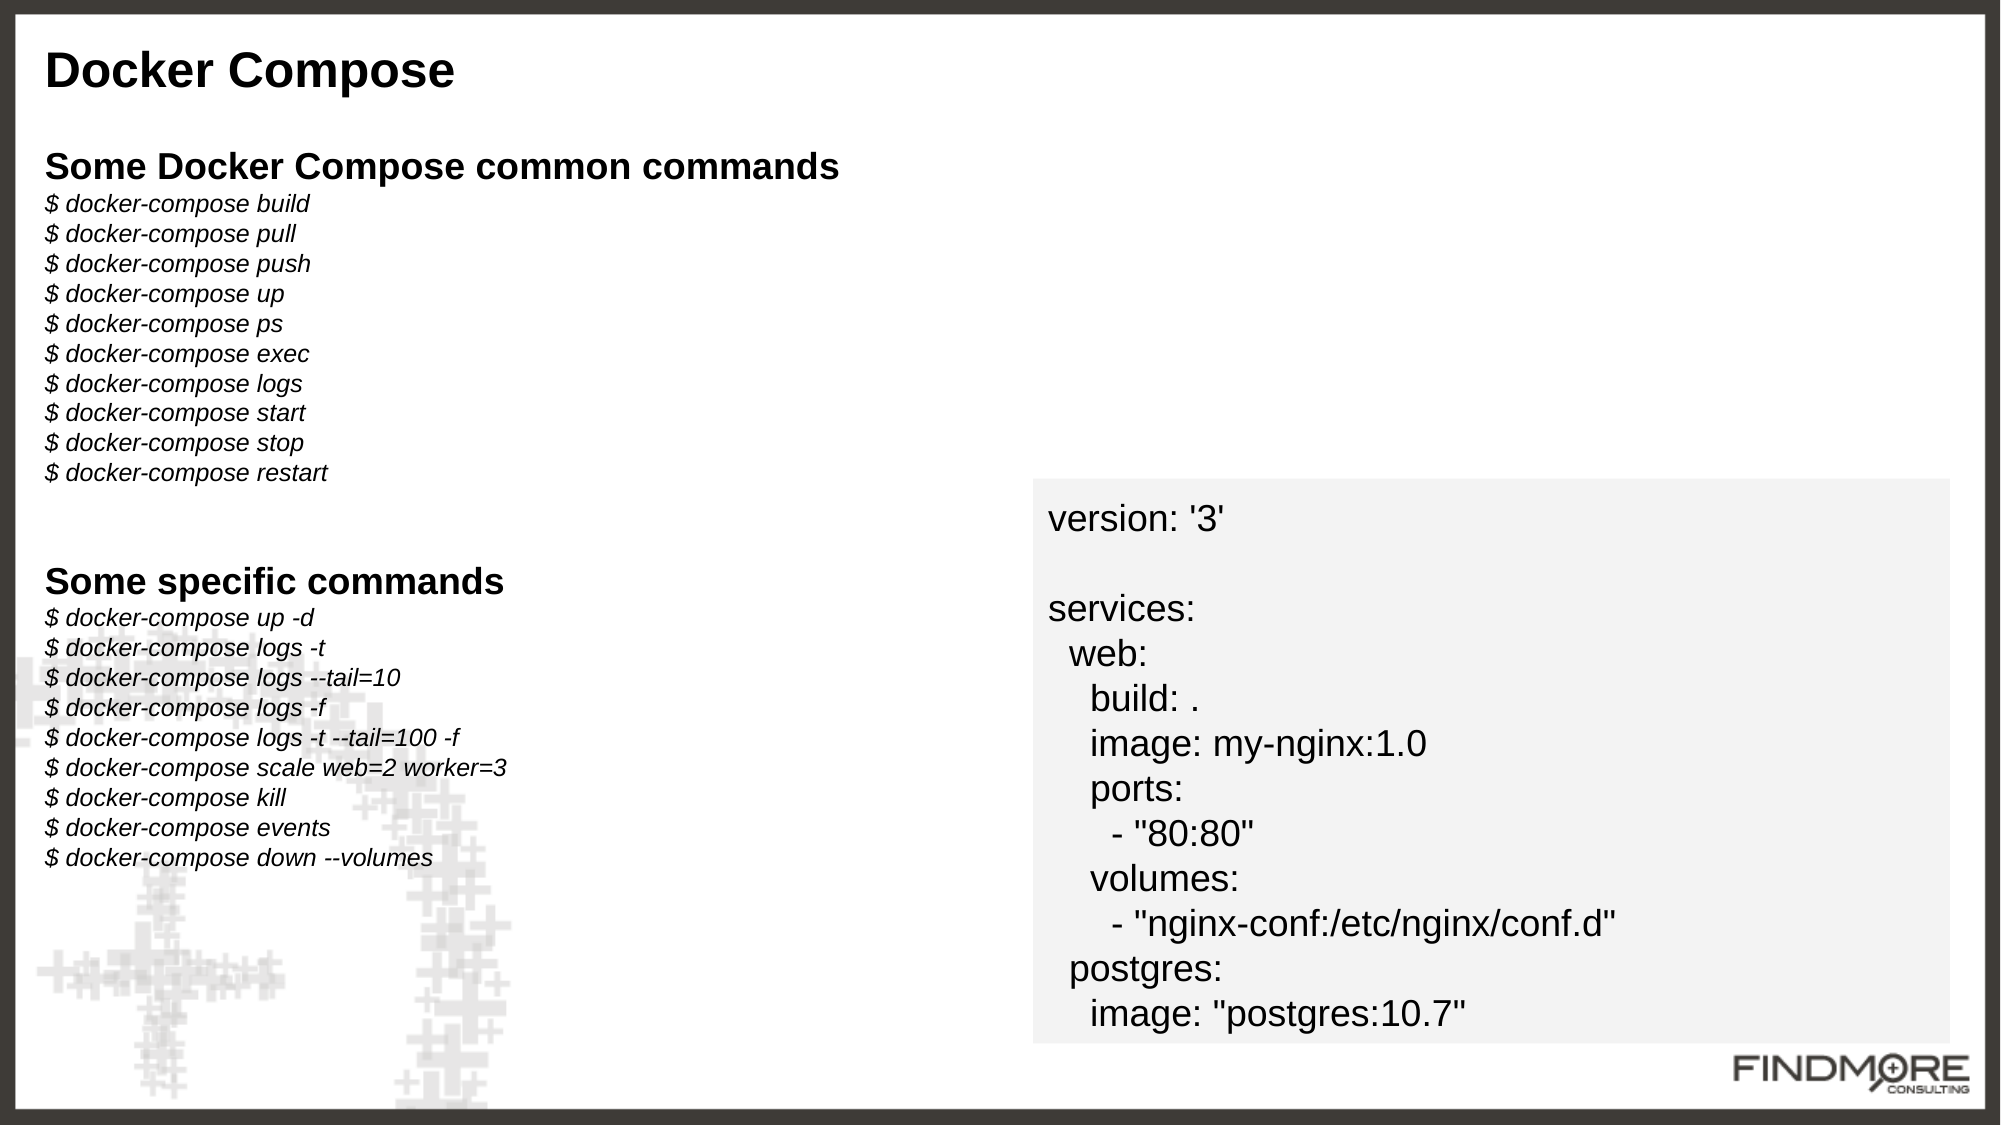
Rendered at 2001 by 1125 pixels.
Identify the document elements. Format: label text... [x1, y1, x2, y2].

text_box version: '3' services: web: build: . image: my-nginx:1.0 ports: - "80:80" volumes: - "nginx-conf:/etc/nginx/conf.d" postgres: image: "postgres:10.7" [1033, 478, 1950, 1044]
text_box Docker Compose Some Docker Compose common commands $ docker-compose build $ docker-compose pull $ docker-compose push $ docker-compose up $ docker-compose ps $ docker-compose exec $ docker-compose logs $ docker-compose start $ docker-compose stop $ docker-compose restart Some specific commands $ docker-compose up -d $ docker-compose logs -t $ docker-compose logs --tail=10 $ docker-compose logs -f $ docker-compose logs -t --tail=100 -f $ docker-compose scale web=2 worker=3 $ docker-compose kill $ docker-compose events $ docker-compose down --volumes [29, 29, 1950, 1075]
picture [0, 0, 2001, 1125]
